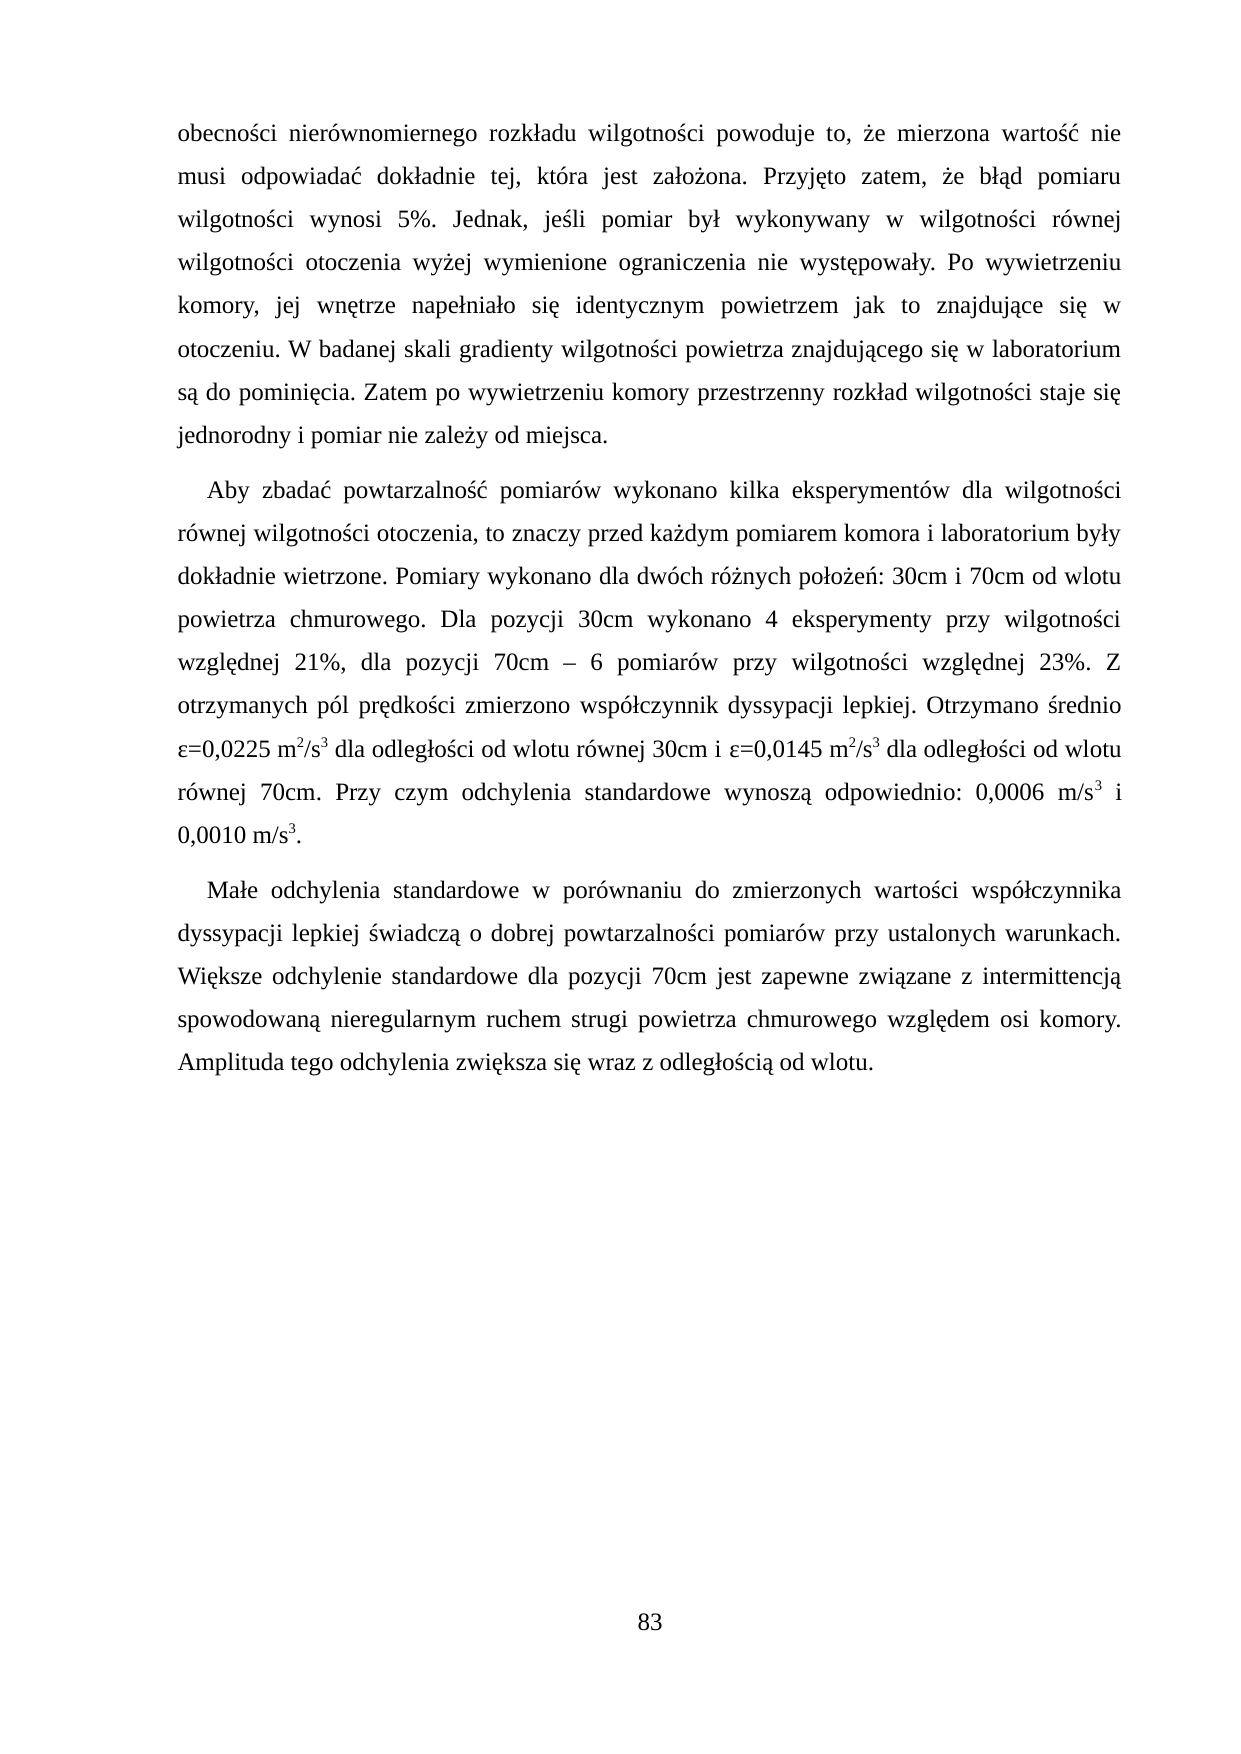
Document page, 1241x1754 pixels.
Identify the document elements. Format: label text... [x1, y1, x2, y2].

text Aby zbadać powtarzalność pomiarów wykonano kilka eksperymentów dla wilgotności równej wilgotności otoczenia, to znaczy przed każdym pomiarem komora i laboratorium były dokładnie wietrzone. Pomiary wykonano dla dwóch różnych położeń: 30cm i 70cm od wlotu powietrza chmurowego. Dla pozycji 30cm wykonano 4 eksperymenty przy wilgotności względnej 21%, dla pozycji 70cm – 6 pomiarów przy wilgotności względnej 23%. Z otrzymanych pól prędkości zmierzono współczynnik dyssypacji lepkiej. Otrzymano średnio ε=0,0225 m2/s3 dla odległości od wlotu równej 30cm i ε=0,0145 m2/s3 dla odległości od wlotu równej 70cm. Przy czym odchylenia standardowe wynoszą odpowiednio: 0,0006 m/s3 i 0,0010 m/s3. [177, 475, 1122, 849]
text Małe odchylenia standardowe w porównaniu do zmierzonych wartości współczynnika dyssypacji lepkiej świadczą o dobrej powtarzalności pomiarów przy ustalonych warunkach. Większe odchylenie standardowe dla pozycji 70cm jest zapewne związane z intermittencją spowodowaną nieregularnym ruchem strugi powietrza chmurowego względem osi komory. Amplituda tego odchylenia zwiększa się wraz z odległością od wlotu. [177, 875, 1122, 1076]
text obecności nierównomiernego rozkładu wilgotności powoduje to, że mierzona wartość nie musi odpowiadać dokładnie tej, która jest założona. Przyjęto zatem, że błąd pomiaru wilgotności wynosi 5%. Jednak, jeśli pomiar był wykonywany w wilgotności równej wilgotności otoczenia wyżej wymienione ograniczenia nie występowały. Po wywietrzeniu komory, jej wnętrze napełniało się identycznym powietrzem jak to znajdujące się w otoczeniu. W badanej skali gradienty wilgotności powietrza znajdującego się w laboratorium są do pominięcia. Zatem po wywietrzeniu komory przestrzenny rozkład wilgotności staje się jednorodny i pomiar nie zależy od miejsca. [177, 118, 1122, 449]
